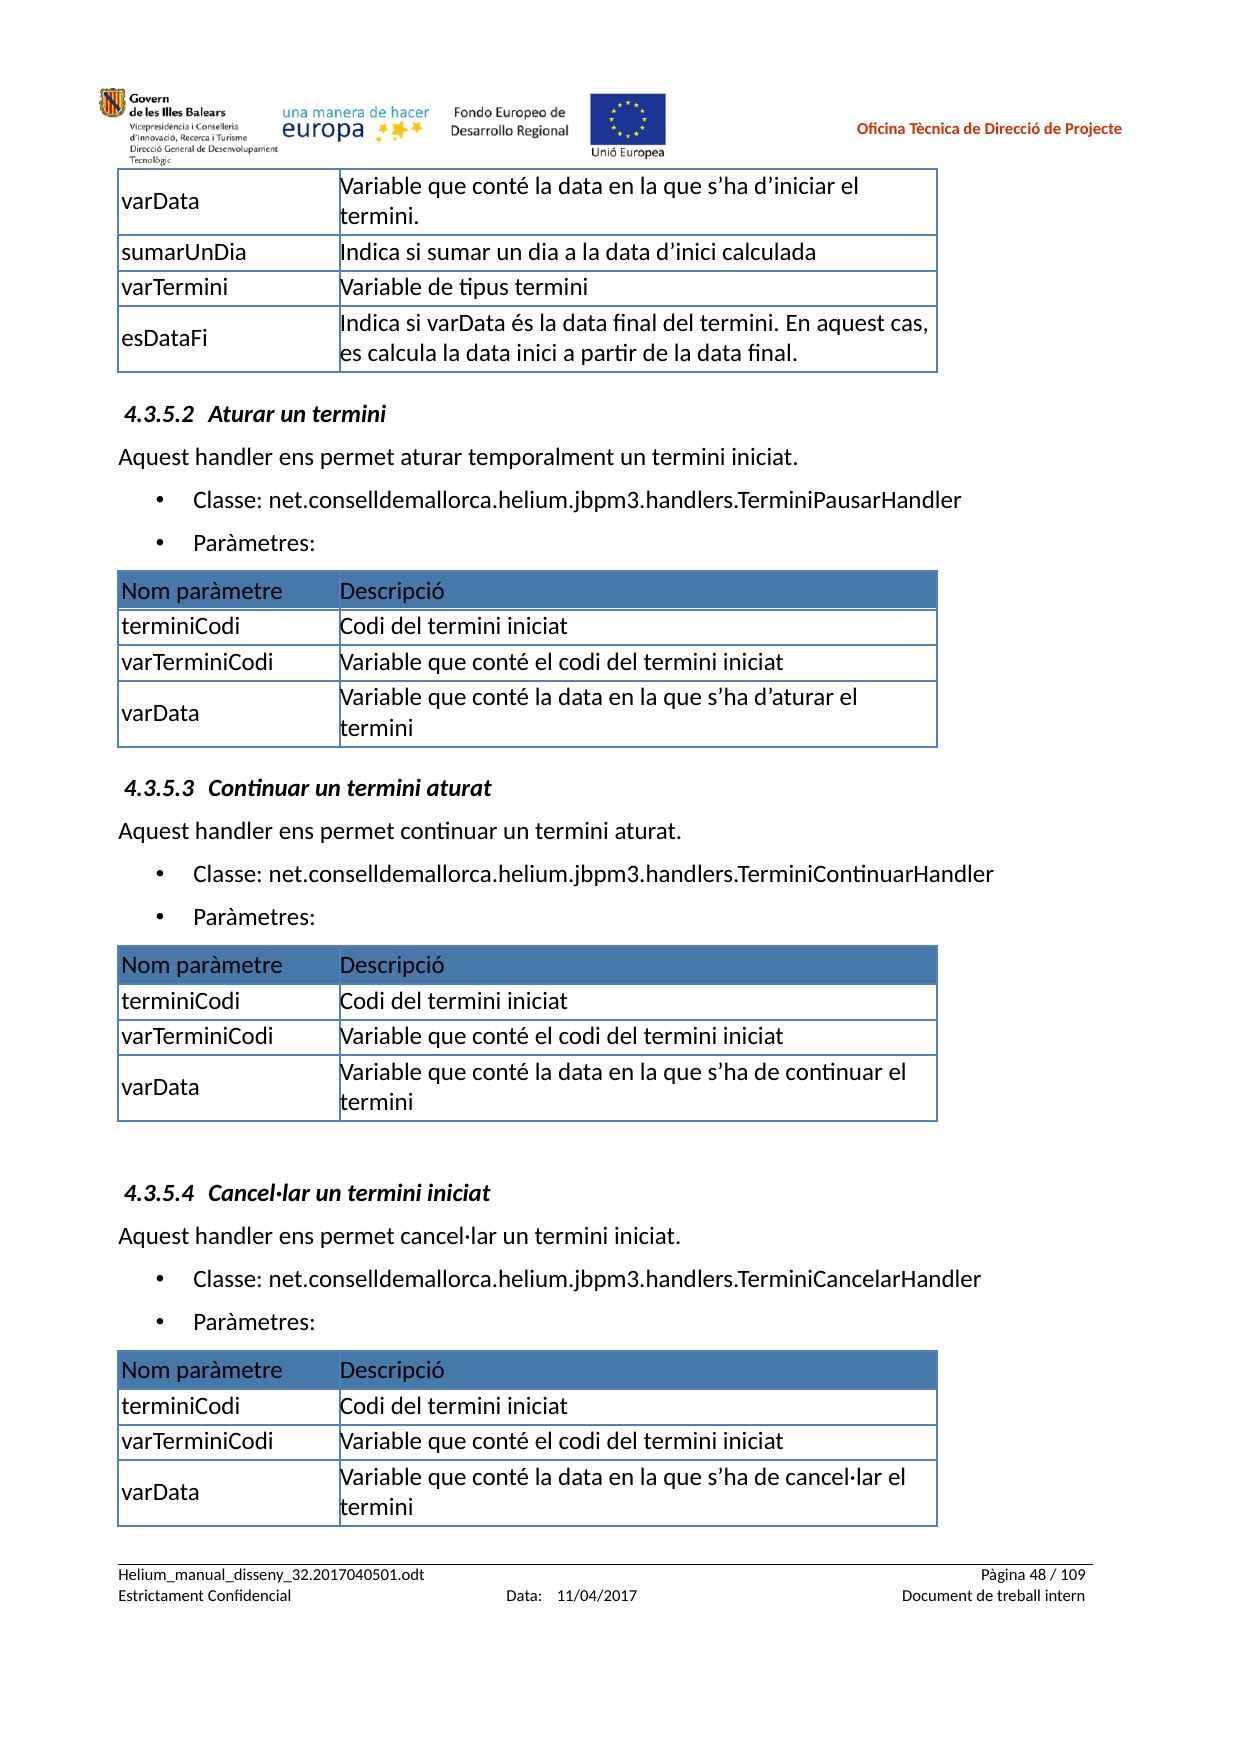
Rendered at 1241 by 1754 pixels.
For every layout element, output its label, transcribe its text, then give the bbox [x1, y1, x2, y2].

table_header Nom paràmetre [119, 1352, 339, 1388]
table_cell sumarUnDia [119, 236, 339, 269]
subtitle Aturar un termini [118, 398, 1122, 428]
table_cell Variable que conté la data en la que s’ha d’aturar el termini [341, 682, 936, 746]
table_cell Variable que conté la data en la que s’ha de cancel·lar el termini [341, 1461, 936, 1525]
subtitle Continuar un termini aturat [118, 773, 1122, 803]
table_header Nom paràmetre [119, 947, 339, 983]
table_header Descripció [341, 947, 936, 983]
table_cell Indica si varData és la data final del termini. En aquest cas, es calcula la data inici a partir de la data final. [341, 307, 936, 371]
table_cell varData [119, 682, 339, 746]
table_cell Indica si sumar un dia a la data d’inici calculada [341, 236, 936, 269]
table_cell Variable que conté la data en la que s’ha de continuar el termini [341, 1056, 936, 1120]
table_cell varData [119, 1056, 339, 1120]
text Aquest handler ens permet aturar temporalment un termini iniciat. [118, 441, 1122, 471]
table_cell terminiCodi [119, 611, 339, 644]
table_cell terminiCodi [119, 1390, 339, 1423]
picture [99, 87, 668, 166]
table_cell varTermini [119, 272, 339, 305]
table_cell Variable que conté el codi del termini iniciat [341, 1021, 936, 1054]
list Classe: net.conselldemallorca.helium.jbpm3.handlers.TerminiPausarHandler [156, 484, 1122, 514]
table_header Descripció [341, 1352, 936, 1388]
table_cell varTerminiCodi [119, 646, 339, 679]
table_cell Codi del termini iniciat [341, 611, 936, 644]
table_cell Variable de tipus termini [341, 272, 936, 305]
table_header Nom paràmetre [119, 572, 339, 608]
list Paràmetres: [156, 1306, 1122, 1337]
table_cell Codi del termini iniciat [341, 985, 936, 1018]
table_cell esDataFi [119, 307, 339, 371]
table_cell varTerminiCodi [119, 1021, 339, 1054]
table_header Descripció [341, 572, 936, 608]
table_cell varTerminiCodi [119, 1426, 339, 1459]
table_cell Codi del termini iniciat [341, 1390, 936, 1423]
list Paràmetres: [156, 901, 1122, 932]
text Aquest handler ens permet cancel·lar un termini iniciat. [118, 1220, 1122, 1251]
list Paràmetres: [156, 527, 1122, 557]
text Aquest handler ens permet continuar un termini aturat. [118, 815, 1122, 846]
list Classe: net.conselldemallorca.helium.jbpm3.handlers.TerminiCancelarHandler [156, 1263, 1122, 1294]
table_cell varData [119, 1461, 339, 1525]
list Classe: net.conselldemallorca.helium.jbpm3.handlers.TerminiContinuarHandler [156, 858, 1122, 889]
table_cell Variable que conté el codi del termini iniciat [341, 1426, 936, 1459]
table_cell terminiCodi [119, 985, 339, 1018]
table_cell varData [119, 170, 339, 234]
table_cell Variable que conté la data en la que s’ha d’iniciar el termini. [341, 170, 936, 234]
subtitle Cancel·lar un termini iniciat [118, 1178, 1122, 1208]
table_cell Variable que conté el codi del termini iniciat [341, 646, 936, 679]
